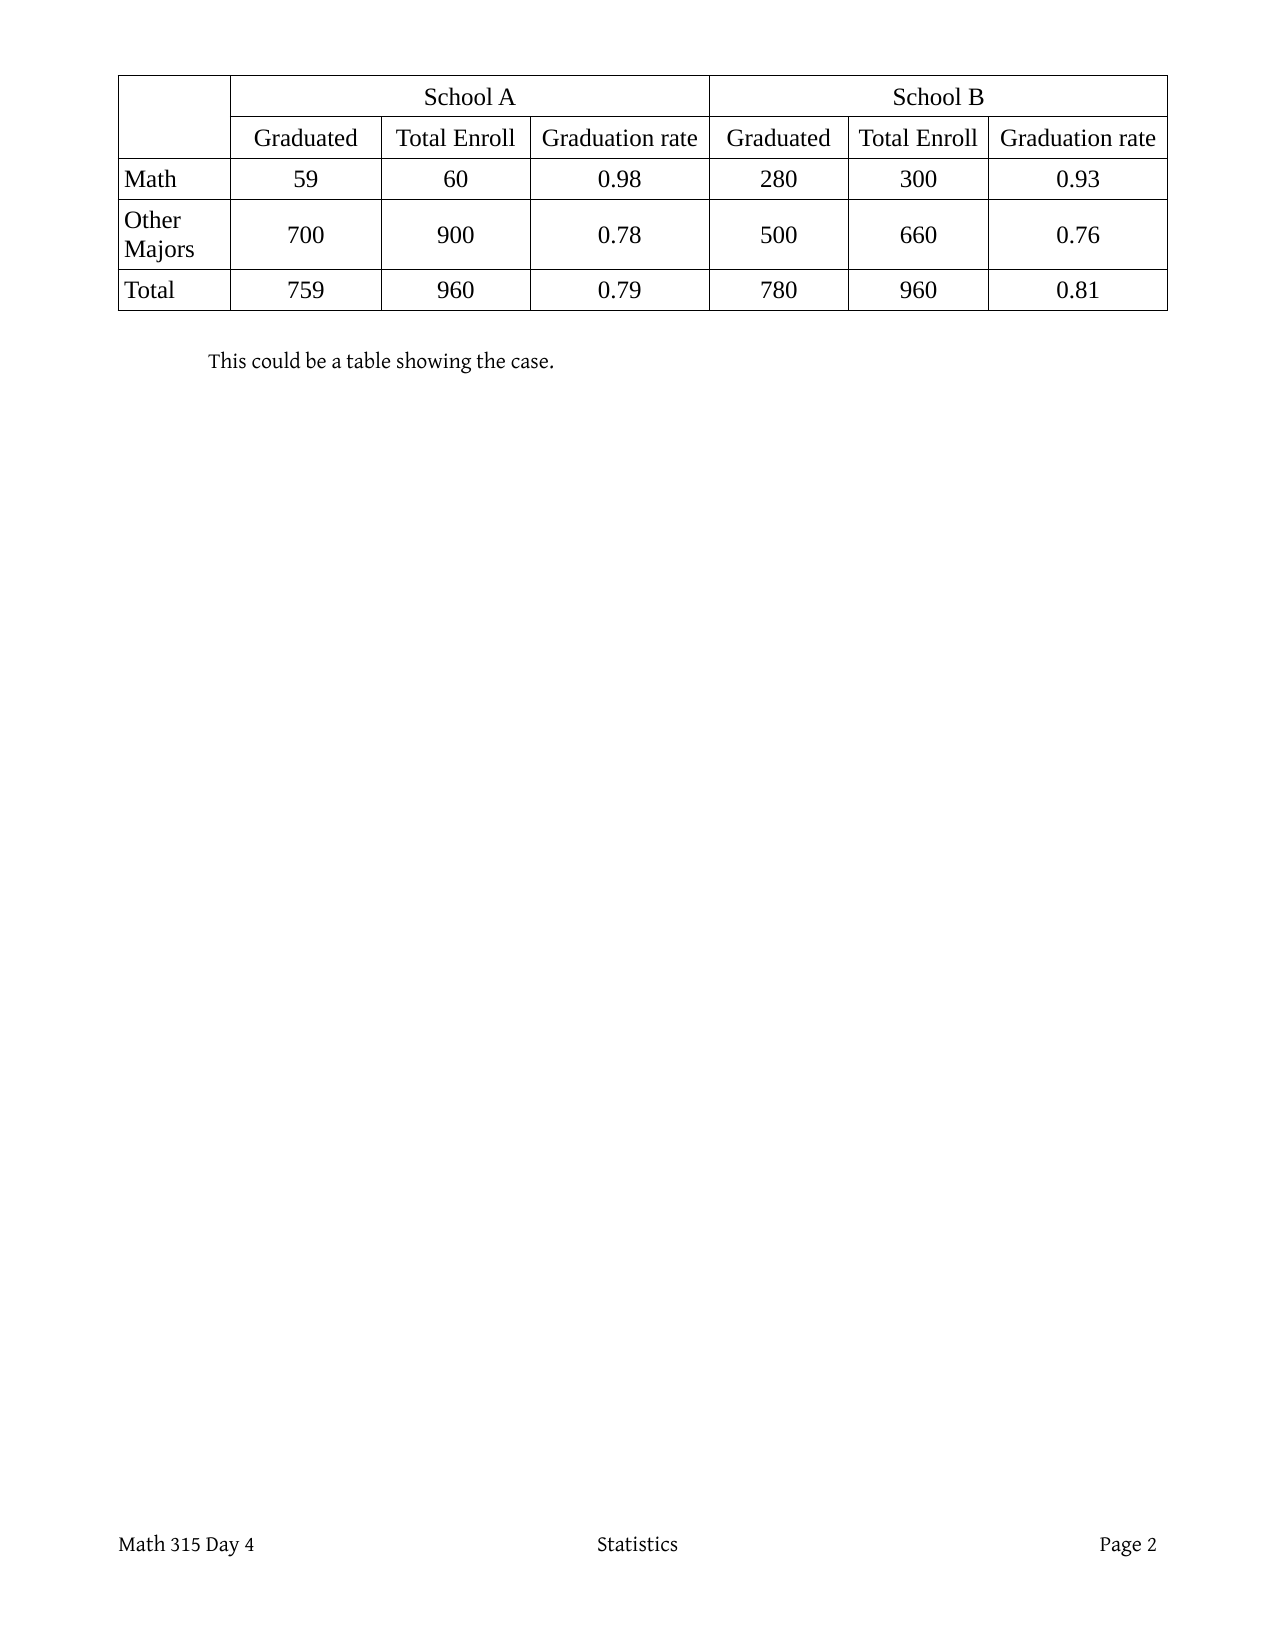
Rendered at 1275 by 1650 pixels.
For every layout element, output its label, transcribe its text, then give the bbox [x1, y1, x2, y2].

table_cell 60 [382, 159, 530, 199]
table_cell Graduation rate [989, 117, 1167, 157]
table_cell 0.81 [989, 270, 1167, 310]
table_cell Math [119, 159, 230, 199]
table_cell 300 [849, 159, 988, 199]
table_cell Graduated [710, 117, 848, 157]
text This could be a table showing the case. [208, 349, 1157, 374]
table_cell Total [119, 270, 230, 310]
table_cell 0.76 [989, 200, 1167, 269]
table_header [119, 76, 230, 157]
table_cell 700 [231, 200, 381, 269]
table_cell 500 [710, 200, 848, 269]
table_cell 780 [710, 270, 848, 310]
table_cell 59 [231, 159, 381, 199]
table_cell 280 [710, 159, 848, 199]
table_header School B [710, 76, 1167, 116]
table_cell 0.79 [531, 270, 709, 310]
table_cell Total Enroll [382, 117, 530, 157]
table_cell 960 [849, 270, 988, 310]
table_cell 759 [231, 270, 381, 310]
table_cell 0.98 [531, 159, 709, 199]
table_cell Total Enroll [849, 117, 988, 157]
table_cell 0.93 [989, 159, 1167, 199]
table_cell 660 [849, 200, 988, 269]
table_header School A [231, 76, 709, 116]
table_cell 960 [382, 270, 530, 310]
table_cell Other Majors [119, 200, 230, 269]
table_cell 0.78 [531, 200, 709, 269]
table_cell Graduation rate [531, 117, 709, 157]
table_cell 900 [382, 200, 530, 269]
table_cell Graduated [231, 117, 381, 157]
